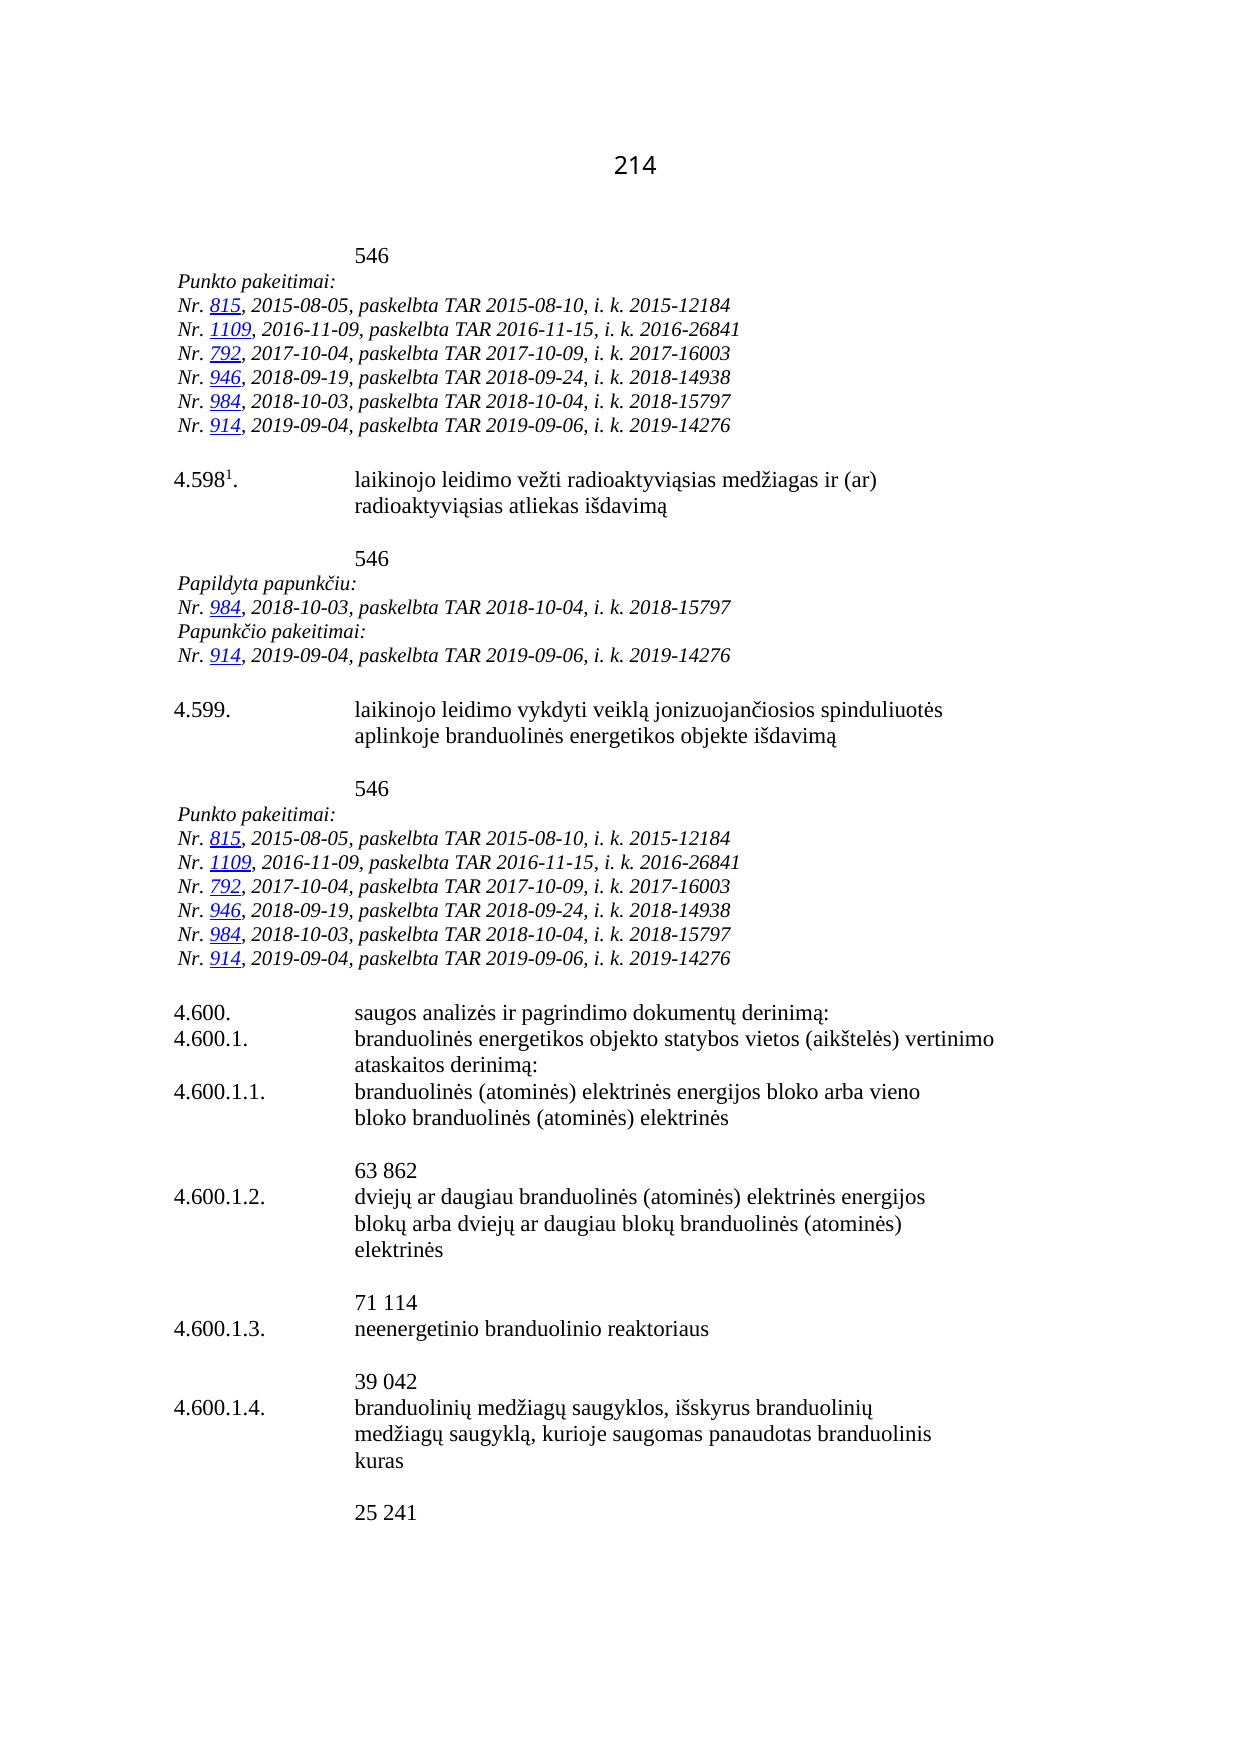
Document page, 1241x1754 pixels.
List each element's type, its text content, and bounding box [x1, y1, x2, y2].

text Nr. 946, 2018-09-19, paskelbta TAR 2018-09-24, i. k. 2018-14938 [177, 365, 1093, 389]
text 4.600.1. branduolinės energetikos objekto statybos vietos (aikštelės) vertinimo ataskaitos derinimą: [174, 1025, 1034, 1078]
text Nr. 984, 2018-10-03, paskelbta TAR 2018-10-04, i. k. 2018-15797 [177, 595, 1093, 619]
text Nr. 914, 2019-09-04, paskelbta TAR 2019-09-06, i. k. 2019-14276 [177, 946, 1093, 970]
text Nr. 914, 2019-09-04, paskelbta TAR 2019-09-06, i. k. 2019-14276 [177, 413, 1093, 437]
text 4.600.1.1. branduolinės (atominės) elektrinės energijos bloko arba vieno bloko branduolinės (atominės) elektrinės 63 862 [174, 1078, 945, 1183]
text Papunkčio pakeitimai: [177, 619, 1093, 643]
text Papildyta papunkčiu: [177, 571, 1093, 595]
text Nr. 914, 2019-09-04, paskelbta TAR 2019-09-06, i. k. 2019-14276 [177, 643, 1093, 667]
text 4.600.1.4. branduolinių medžiagų saugyklos, išskyrus branduolinių medžiagų saugyklą, kurioje saugomas panaudotas branduolinis kuras 25 241 [174, 1394, 945, 1526]
text 4.5981. laikinojo leidimo vežti radioaktyviąsias medžiagas ir (ar) radioaktyviąsias atliekas išdavimą 546 [174, 466, 945, 571]
text Nr. 984, 2018-10-03, paskelbta TAR 2018-10-04, i. k. 2018-15797 [177, 922, 1093, 946]
text Nr. 1109, 2016-11-09, paskelbta TAR 2016-11-15, i. k. 2016-26841 [177, 317, 1093, 341]
text Nr. 792, 2017-10-04, paskelbta TAR 2017-10-09, i. k. 2017-16003 [177, 874, 1093, 898]
text 4.600. saugos analizės ir pagrindimo dokumentų derinimą: [174, 999, 1034, 1025]
text 4.599. laikinojo leidimo vykdyti veiklą jonizuojančiosios spinduliuotės aplinkoje branduolinės energetikos objekte išdavimą 546 [174, 696, 945, 802]
text Punkto pakeitimai: [177, 268, 1093, 293]
text 4.600.1.2. dviejų ar daugiau branduolinės (atominės) elektrinės energijos blokų arba dviejų ar daugiau blokų branduolinės (atominės) elektrinės 71 114 [174, 1183, 945, 1315]
text Nr. 815, 2015-08-05, paskelbta TAR 2015-08-10, i. k. 2015-12184 [177, 293, 1093, 317]
text Nr. 946, 2018-09-19, paskelbta TAR 2018-09-24, i. k. 2018-14938 [177, 898, 1093, 922]
text Nr. 1109, 2016-11-09, paskelbta TAR 2016-11-15, i. k. 2016-26841 [177, 850, 1093, 874]
text Nr. 792, 2017-10-04, paskelbta TAR 2017-10-09, i. k. 2017-16003 [177, 341, 1093, 365]
text 4.600.1.3. neenergetinio branduolinio reaktoriaus 39 042 [174, 1315, 945, 1394]
text Punkto pakeitimai: [177, 802, 1093, 826]
text 546 [174, 216, 945, 268]
text Nr. 815, 2015-08-05, paskelbta TAR 2015-08-10, i. k. 2015-12184 [177, 826, 1093, 850]
text Nr. 984, 2018-10-03, paskelbta TAR 2018-10-04, i. k. 2018-15797 [177, 389, 1093, 413]
